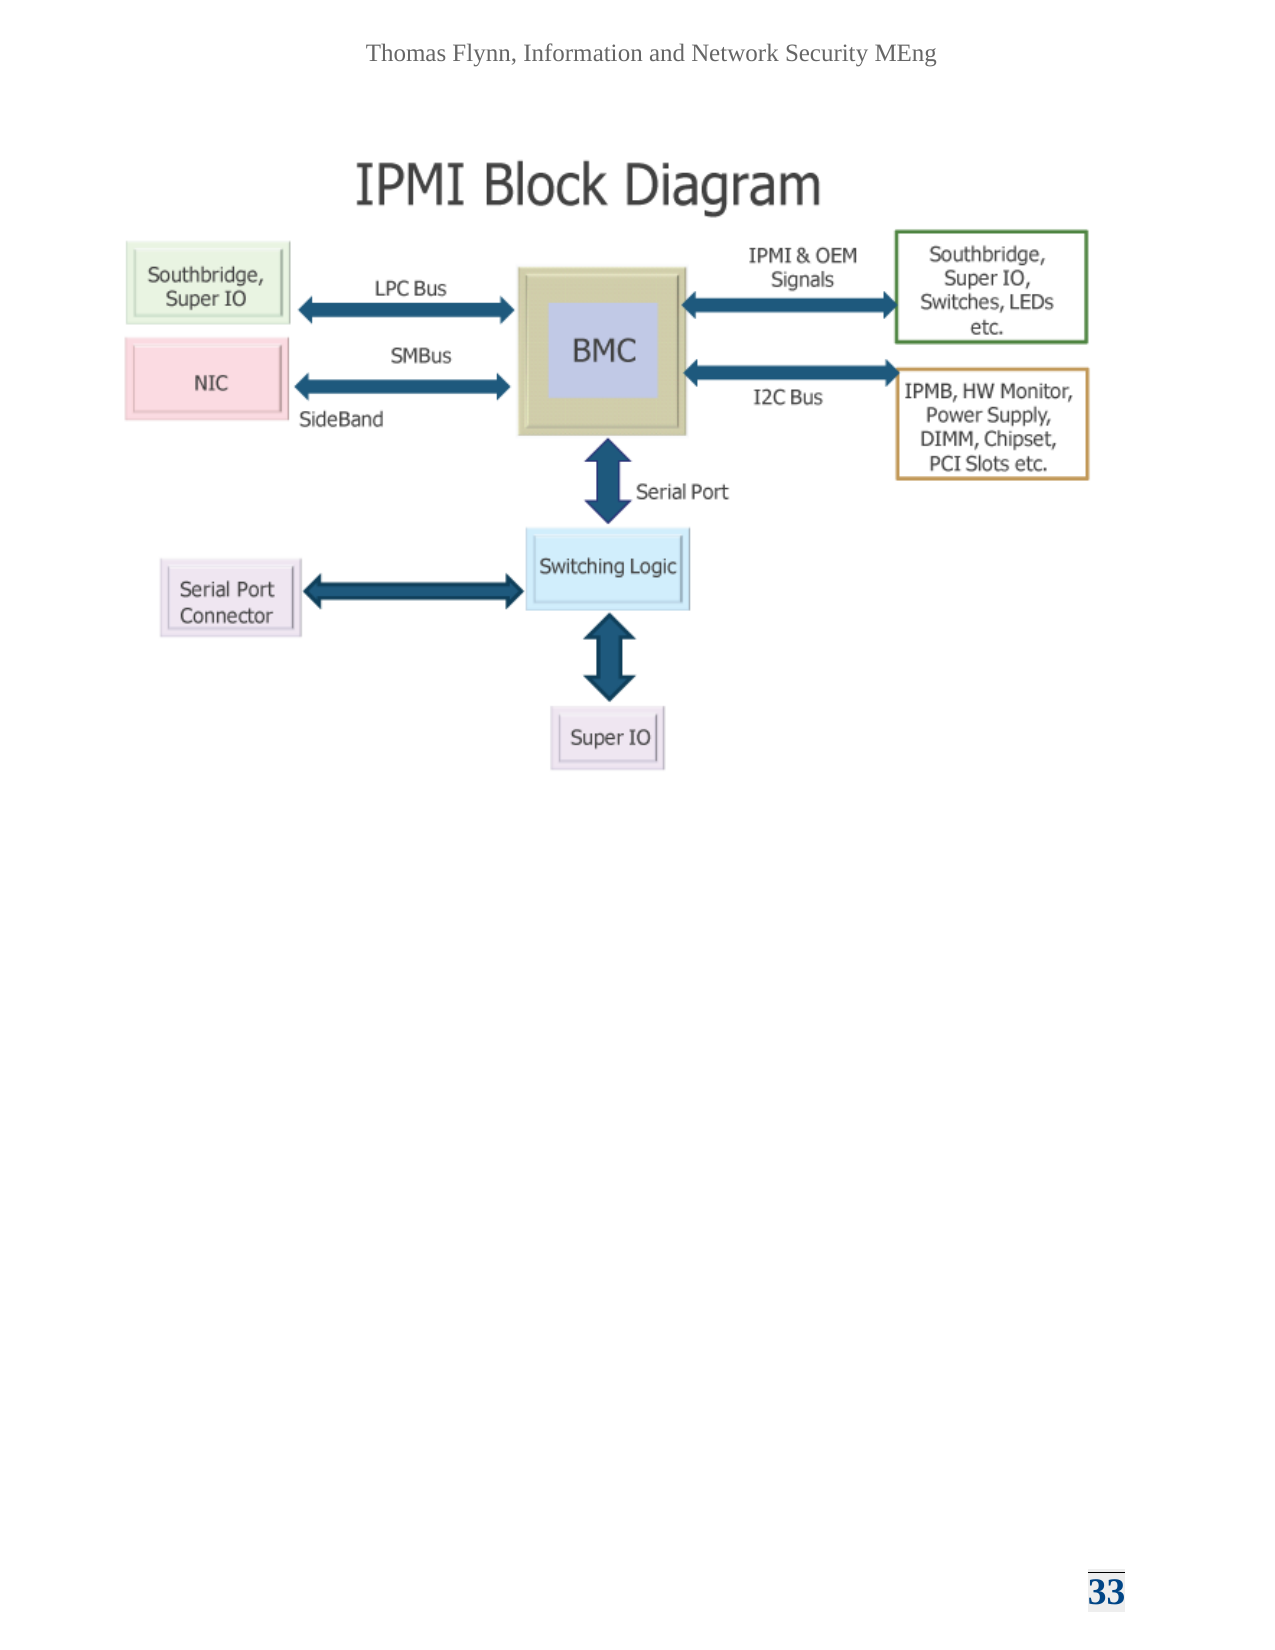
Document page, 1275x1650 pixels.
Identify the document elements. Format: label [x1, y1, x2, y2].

picture [93, 96, 1106, 816]
